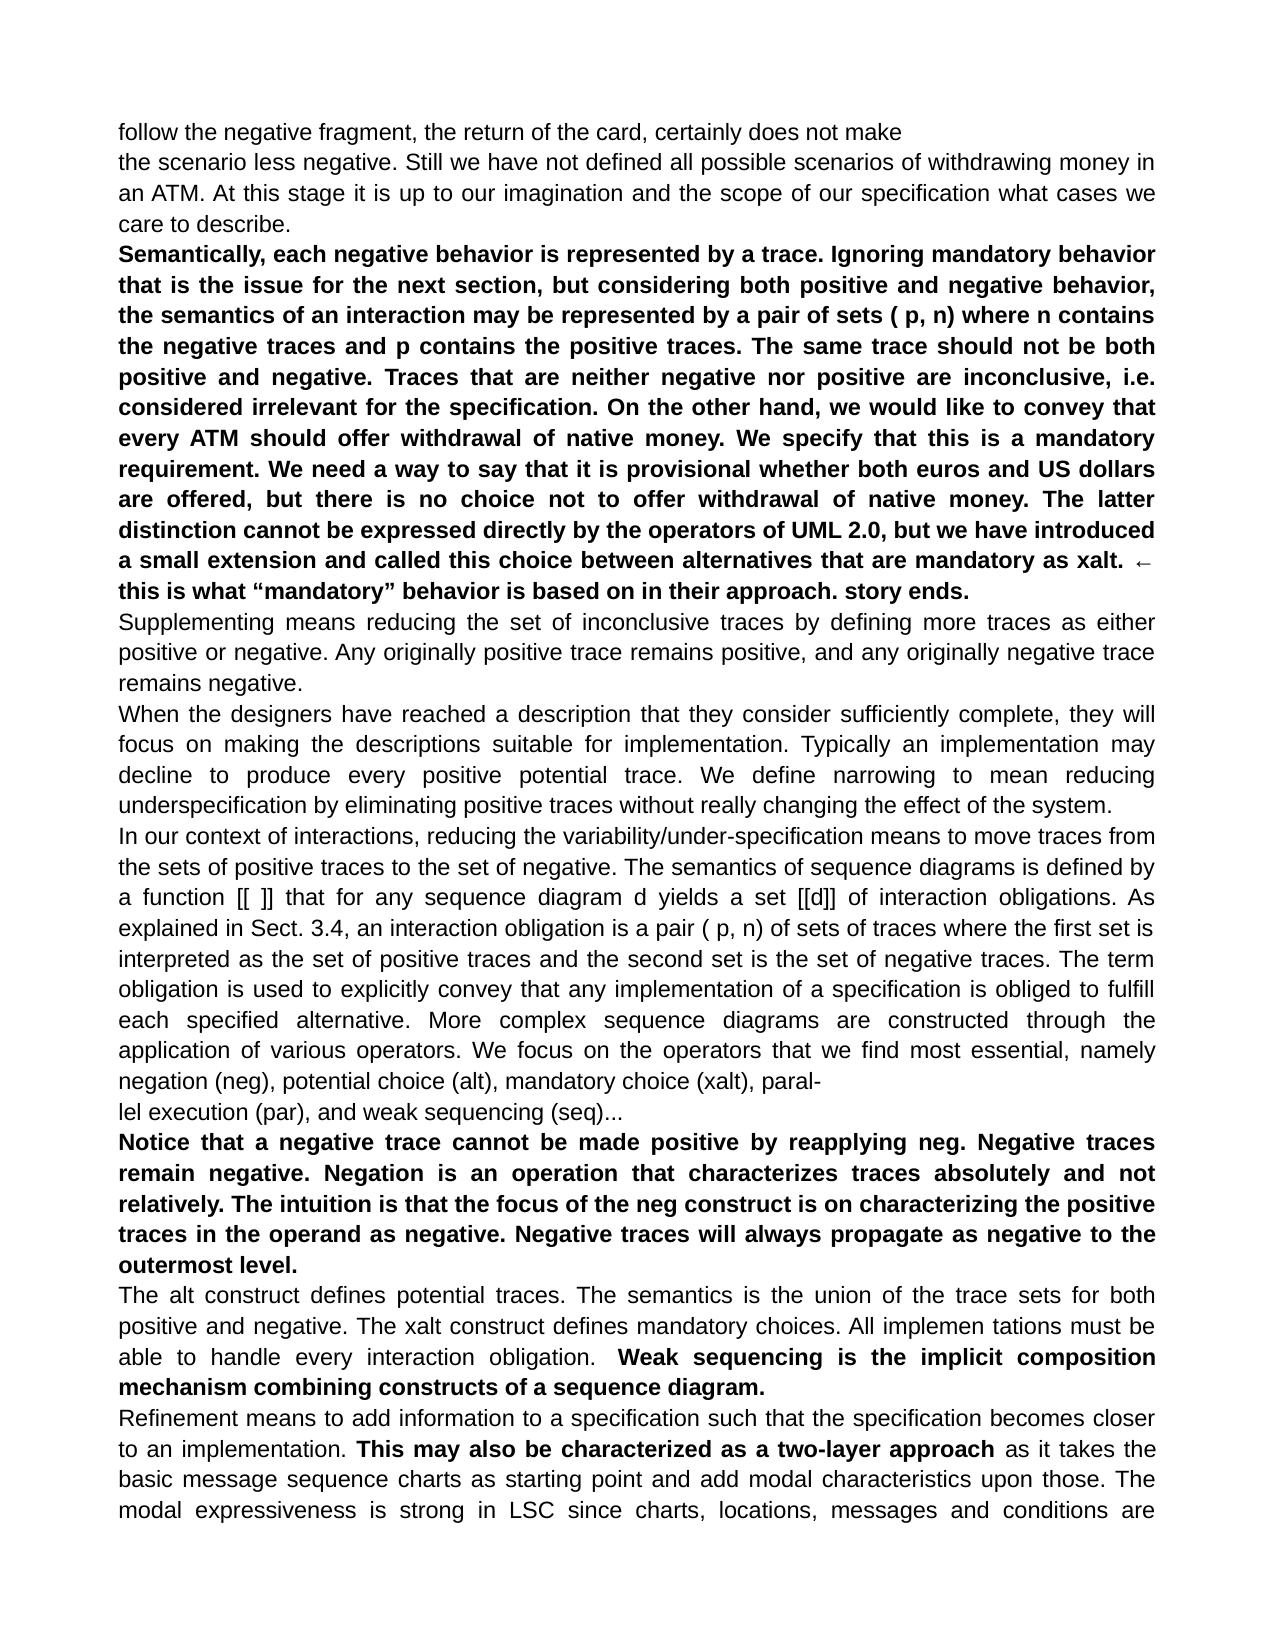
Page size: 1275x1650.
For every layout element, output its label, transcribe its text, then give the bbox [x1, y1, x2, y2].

text Supplementing means reducing the set of inconclusive traces by defining more traces as either positive or negative. Any originally positive trace remains positive, and any originally negative trace remains negative. [118, 608, 1157, 696]
text In our context of interactions, reducing the variability/under-specification means to move traces from the sets of positive traces to the set of negative. The semantics of sequence diagrams is defined by a function [[ ]] that for any sequence diagram d yields a set [[d]] of interaction obligations. As explained in Sect. 3.4, an interaction obligation is a pair ( p, n) of sets of traces where the first set is interpreted as the set of positive traces and the second set is the set of negative traces. The term obligation is used to explicitly convey that any implementation of a specification is obliged to fulfill each specified alternative. More complex sequence diagrams are constructed through the application of various operators. We focus on the operators that we find most essential, namely negation (neg), potential choice (alt), mandatory choice (xalt), paral- [118, 822, 1157, 1094]
text follow the negative fragment, the return of the card, certainly does not make [118, 118, 1157, 145]
text Notice that a negative trace cannot be made positive by reapplying neg. Negative traces remain negative. Negation is an operation that characterizes traces absolutely and not relatively. The intuition is that the focus of the neg construct is on characterizing the positive traces in the operand as negative. Negative traces will always propagate as negative to the outermost level. [118, 1129, 1157, 1278]
text The alt construct defines potential traces. The semantics is the union of the trace sets for both positive and negative. The xalt construct defines mandatory choices. All implemen tations must be able to handle every interaction obligation. Weak sequencing is the implicit composition mechanism combining constructs of a sequence diagram. [118, 1282, 1157, 1401]
text the scenario less negative. Still we have not defined all possible scenarios of withdrawing money in an ATM. At this stage it is up to our imagination and the scope of our specification what cases we care to describe. [118, 149, 1157, 237]
text When the designers have reached a description that they consider sufficiently complete, they will focus on making the descriptions suitable for implementation. Typically an implementation may decline to produce every positive potential trace. We define narrowing to mean reducing underspecification by eliminating positive traces without really changing the effect of the system. [118, 700, 1157, 819]
text lel execution (par), and weak sequencing (seq)... [118, 1098, 1157, 1125]
text Semantically, each negative behavior is represented by a trace. Ignoring mandatory behavior that is the issue for the next section, but considering both positive and negative behavior, the semantics of an interaction may be represented by a pair of sets ( p, n) where n contains the negative traces and p contains the positive traces. The same trace should not be both positive and negative. Traces that are neither negative nor positive are inconclusive, i.e. considered irrelevant for the specification. On the other hand, we would like to convey that every ATM should offer withdrawal of native money. We specify that this is a mandatory requirement. We need a way to say that it is provisional whether both euros and US dollars are offered, but there is no choice not to offer withdrawal of native money. The latter distinction cannot be expressed directly by the operators of UML 2.0, but we have introduced a small extension and called this choice between alternatives that are mandatory as xalt. ← this is what “mandatory” behavior is based on in their approach. story ends. [118, 241, 1157, 604]
text Refinement means to add information to a specification such that the specification becomes closer to an implementation. This may also be characterized as a two-layer approach as it takes the basic message sequence charts as starting point and add modal characteristics upon those. The modal expressiveness is strong in LSC since charts, locations, messages and conditions are [118, 1404, 1157, 1523]
